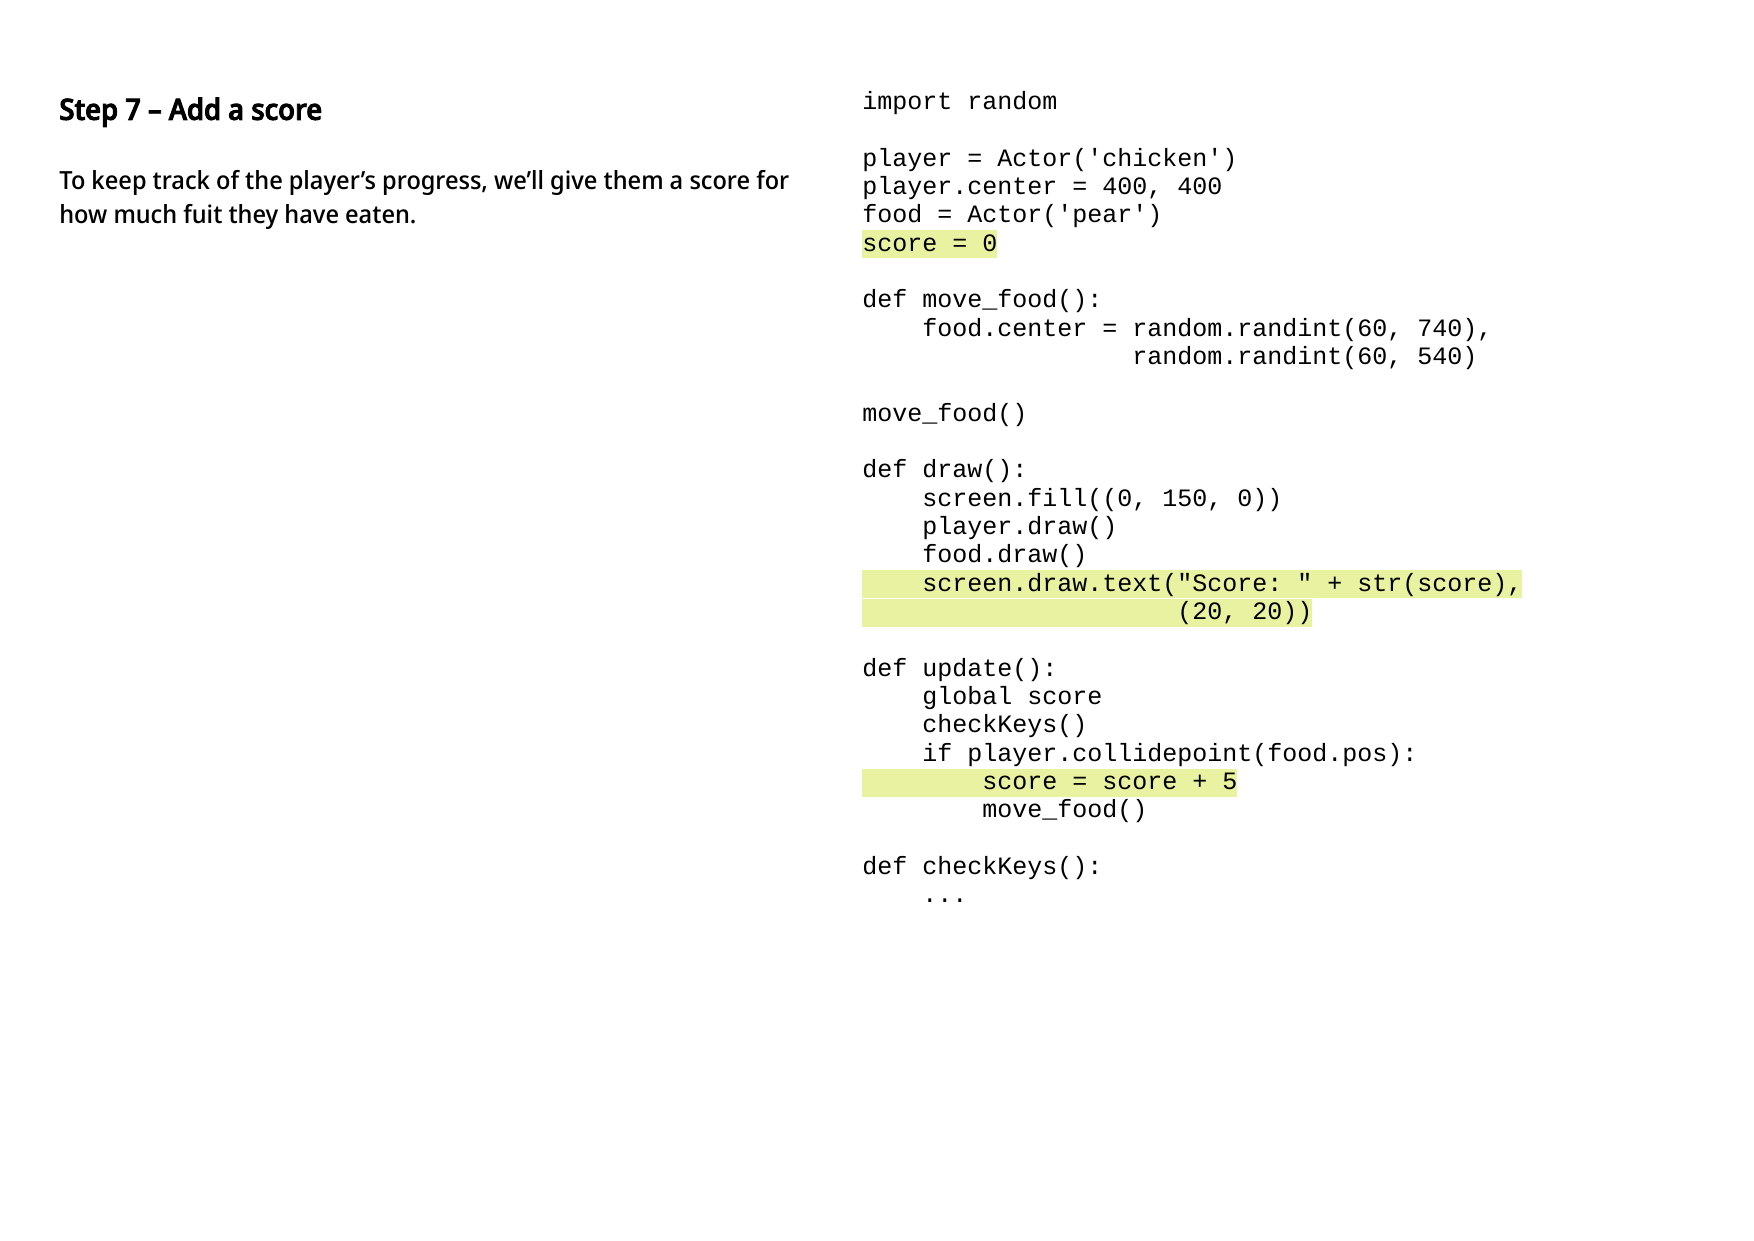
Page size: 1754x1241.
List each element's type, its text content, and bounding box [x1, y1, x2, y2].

text ... [862, 882, 1636, 910]
text screen.draw.text("Score: " + str(score), [862, 570, 1636, 598]
text def move_food(): [862, 287, 1636, 315]
text if player.collidepoint(food.pos): [862, 740, 1636, 768]
text move_food() [862, 400, 1636, 428]
text score = score + 5 [862, 768, 1636, 797]
text def update(): [862, 655, 1636, 683]
text def checkKeys(): [862, 853, 1636, 882]
text move_food() [862, 797, 1636, 825]
text To keep track of the player’s progress, we’ll give them a score for how much fuit they have eaten. [59, 162, 833, 230]
text food = Actor('pear') [862, 202, 1636, 230]
text random.randint(60, 540) [862, 343, 1636, 372]
text global score [862, 683, 1636, 712]
text def draw(): [862, 457, 1636, 485]
text food.center = random.randint(60, 740), [862, 315, 1636, 343]
text checkKeys() [862, 712, 1636, 740]
text score = 0 [862, 230, 1636, 258]
text screen.fill((0, 150, 0)) [862, 485, 1636, 513]
text Step 7 – Add a score [59, 88, 833, 128]
text food.draw() [862, 542, 1636, 570]
text (20, 20)) [862, 598, 1636, 627]
text import random [862, 88, 1636, 117]
text player.draw() [862, 513, 1636, 542]
text player = Actor('chicken') [862, 145, 1636, 173]
text player.center = 400, 400 [862, 173, 1636, 202]
